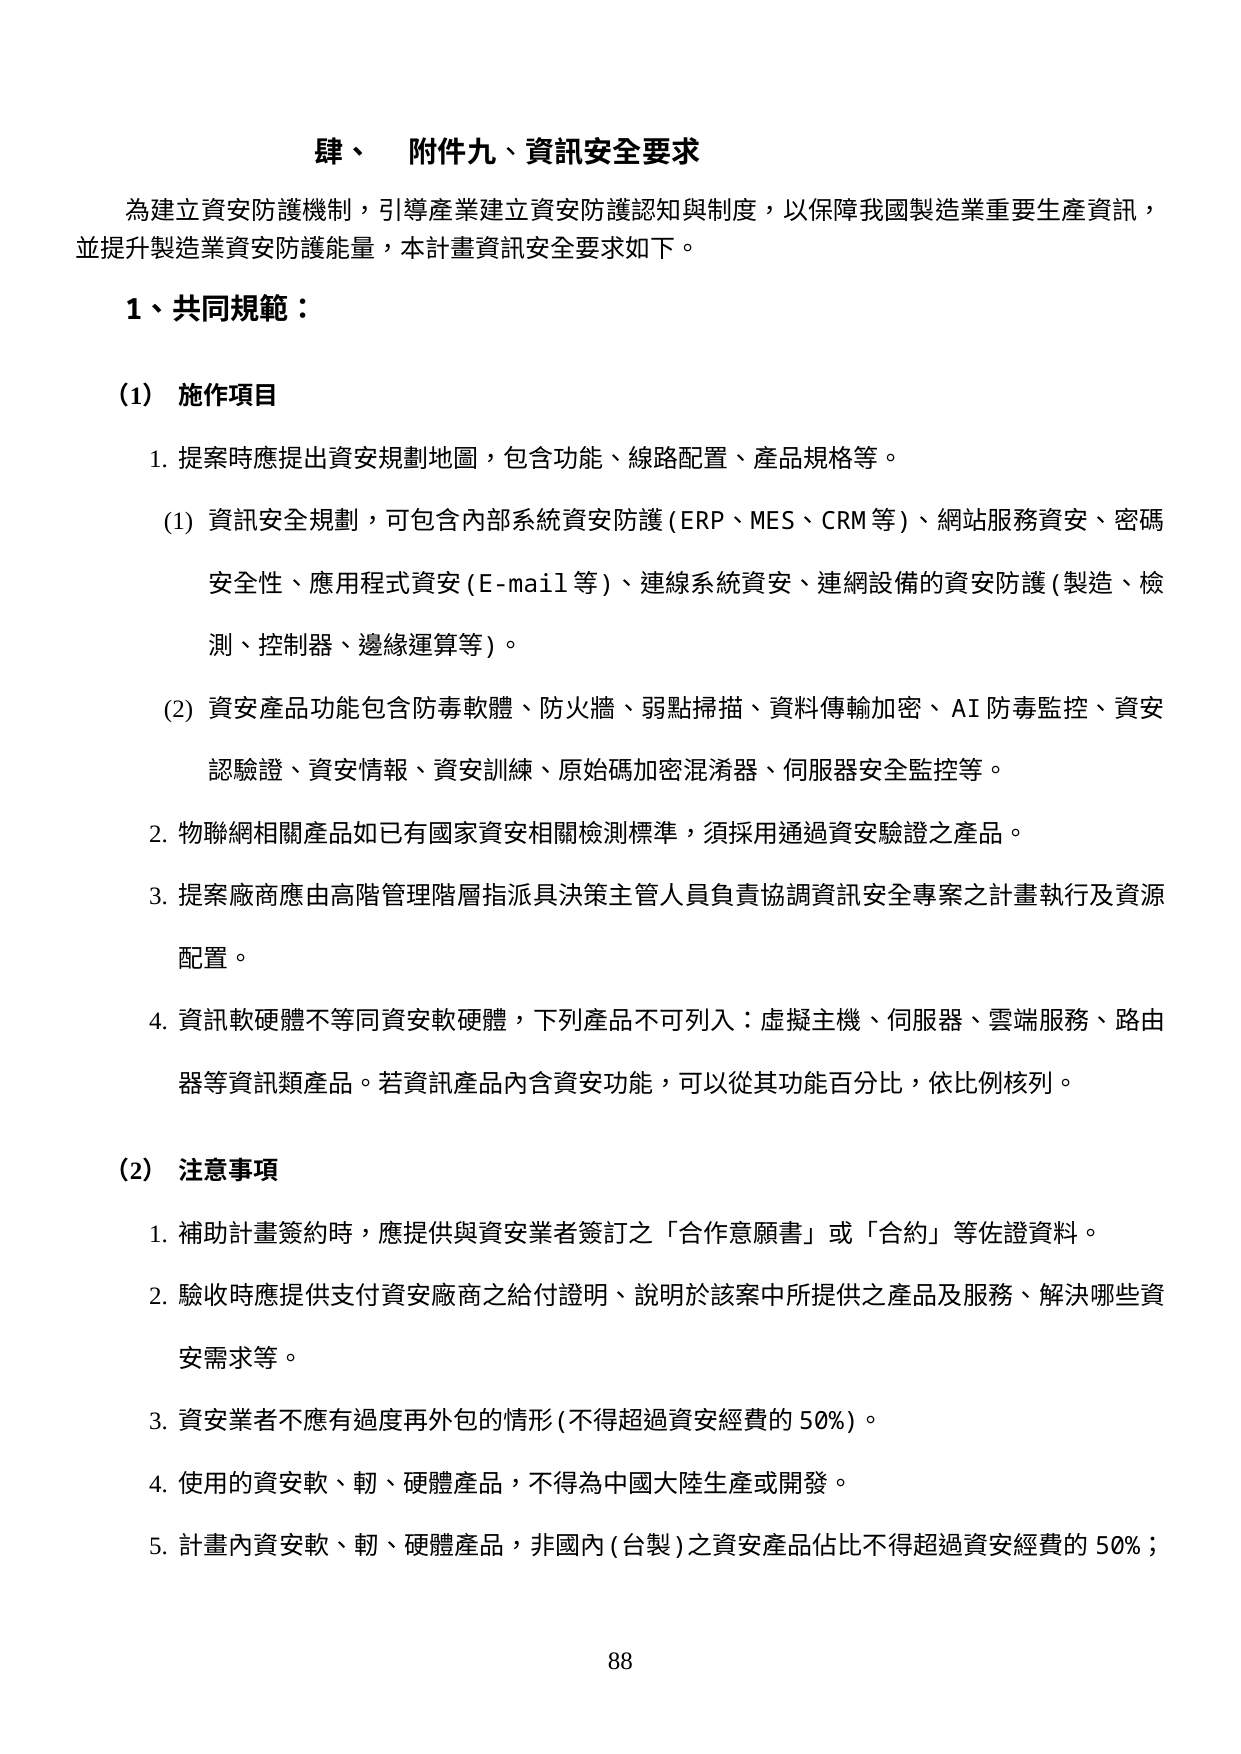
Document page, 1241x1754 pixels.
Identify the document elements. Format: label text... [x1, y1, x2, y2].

list 提案時應提出資安規劃地圖，包含功能、線路配置、產品規格等。 [149, 414, 1165, 477]
list 提案廠商應由高階管理階層指派具決策主管人員負責協調資訊安全專案之計畫執行及資源配置。 [149, 852, 1165, 977]
list 使用的資安軟、軔、硬體產品，不得為中國大陸生產或開發。 [149, 1439, 1165, 1502]
list 資安業者不應有過度再外包的情形(不得超過資安經費的50%)。 [149, 1377, 1165, 1439]
list 驗收時應提供支付資安廠商之給付證明、說明於該案中所提供之產品及服務、解決哪些資安需求等。 [149, 1252, 1165, 1377]
text 為建立資安防護機制，引導產業建立資安防護認知與制度，以保障我國製造業重要生產資訊，並提升製造業資安防護能量，本計畫資訊安全要求如下。 [75, 189, 1165, 264]
list 計畫內資安軟、軔、硬體產品，非國內(台製)之資安產品佔比不得超過資安經費的50%； [149, 1502, 1165, 1564]
list 資訊軟硬體不等同資安軟硬體，下列產品不可列入：虛擬主機、伺服器、雲端服務、路由器等資訊類產品。若資訊產品內含資安功能，可以從其功能百分比，依比例核列。 [149, 977, 1165, 1102]
list 物聯網相關產品如已有國家資安相關檢測標準，須採用通過資安驗證之產品。 [149, 789, 1165, 852]
list 共同規範： [125, 289, 1165, 327]
list 資訊安全規劃，可包含內部系統資安防護(ERP、MES、CRM等)、網站服務資安、密碼安全性、應用程式資安(E-mail等)、連線系統資安、連網設備的資安防護(製造、檢測、控制器、邊緣運算等)。 [164, 477, 1165, 664]
list 注意事項 [104, 1127, 1165, 1189]
list 補助計畫簽約時，應提供與資安業者簽訂之「合作意願書」或「合約」等佐證資料。 [149, 1189, 1165, 1252]
list 施作項目 [104, 352, 1165, 414]
list 資安產品功能包含防毒軟體、防火牆、弱點掃描、資料傳輸加密、AI防毒監控、資安認驗證、資安情報、資安訓練、原始碼加密混淆器、伺服器安全監控等。 [164, 664, 1165, 789]
subtitle 附件九、資訊安全要求 [314, 108, 1165, 171]
